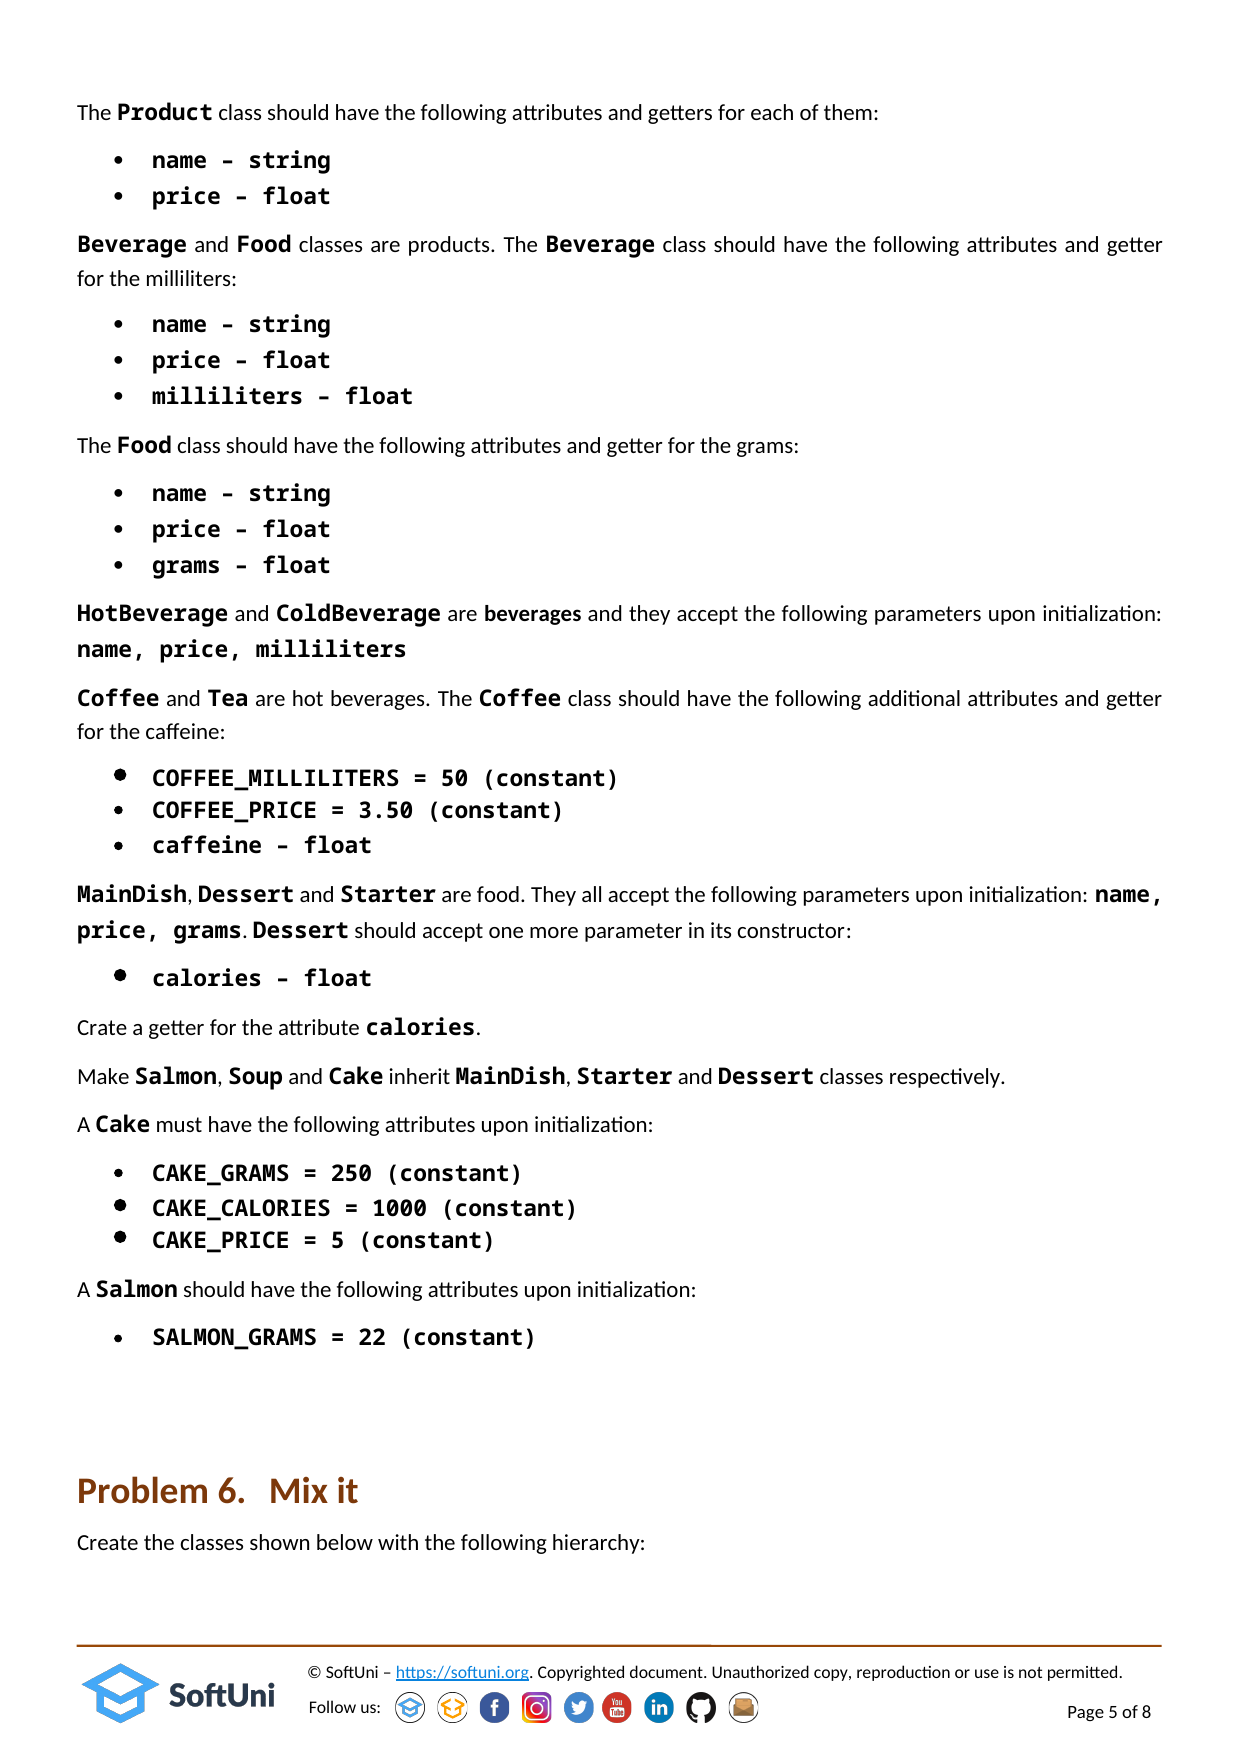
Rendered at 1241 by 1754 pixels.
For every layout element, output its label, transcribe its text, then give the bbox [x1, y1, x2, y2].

text Make Salmon, Soup and Cake inherit MainDish, Starter and Dessert classes respectively. [77, 1059, 1163, 1091]
picture [665, 1714, 674, 1723]
picture [658, 1705, 667, 1714]
picture [602, 1692, 632, 1723]
picture [665, 1692, 674, 1701]
picture [644, 1692, 653, 1701]
picture [644, 1714, 653, 1723]
list price – float [114, 180, 1163, 211]
list milliliters – float [114, 380, 1163, 411]
list SALMON_GRAMS = 22 (constant) [114, 1321, 1163, 1353]
picture [75, 1658, 281, 1729]
text A Cake must have the following attributes upon initialization: [77, 1108, 1163, 1139]
list COFFEE_PRICE = 3.50 (constant) [114, 793, 1163, 825]
picture [395, 1692, 425, 1723]
text Beverage and Food classes are products. The Beverage class should have the following attributes and getter for the milliliters: [77, 228, 1163, 292]
text Create the classes shown below with the following hierarchy: [77, 1528, 1163, 1556]
list CAKE_CALORIES = 1000 (constant) [114, 1192, 1163, 1224]
list price – float [114, 513, 1163, 544]
text The Food class should have the following attributes and getter for the grams: [77, 429, 1163, 460]
list price – float [114, 344, 1163, 376]
text Coffee and Tea are hot beverages. The Coffee class should have the following additional attributes and getter for the caffeine: [77, 682, 1163, 745]
picture [479, 1692, 510, 1723]
picture [522, 1692, 552, 1723]
list caffeine – float [114, 829, 1163, 861]
picture [728, 1692, 759, 1723]
list name – string [114, 144, 1163, 175]
text MainDish, Dessert and Starter are food. They all accept the following parameters upon initialization: name, price, grams. Dessert should accept one more parameter in its constructor: [77, 878, 1163, 945]
list CAKE_GRAMS = 250 (constant) [114, 1156, 1163, 1188]
list COFFEE_MILLILITERS = 50 (constant) [114, 762, 1163, 793]
subtitle Mix it [77, 1467, 1163, 1512]
text HotBeverage and ColdBeverage are beverages and they accept the following parameters upon initialization: name, price, milliliters [77, 597, 1163, 664]
picture [564, 1692, 594, 1723]
list grams – float [114, 549, 1163, 580]
picture [686, 1692, 716, 1723]
list name – string [114, 308, 1163, 339]
text The Product class should have the following attributes and getters for each of them: [77, 95, 1163, 127]
list calories – float [114, 962, 1163, 994]
list CAKE_PRICE = 5 (constant) [114, 1224, 1163, 1256]
list name – string [114, 477, 1163, 508]
text A Salmon should have the following attributes upon initialization: [77, 1273, 1163, 1304]
text Crate a getter for the attribute calories. [77, 1011, 1163, 1042]
picture [437, 1692, 468, 1723]
